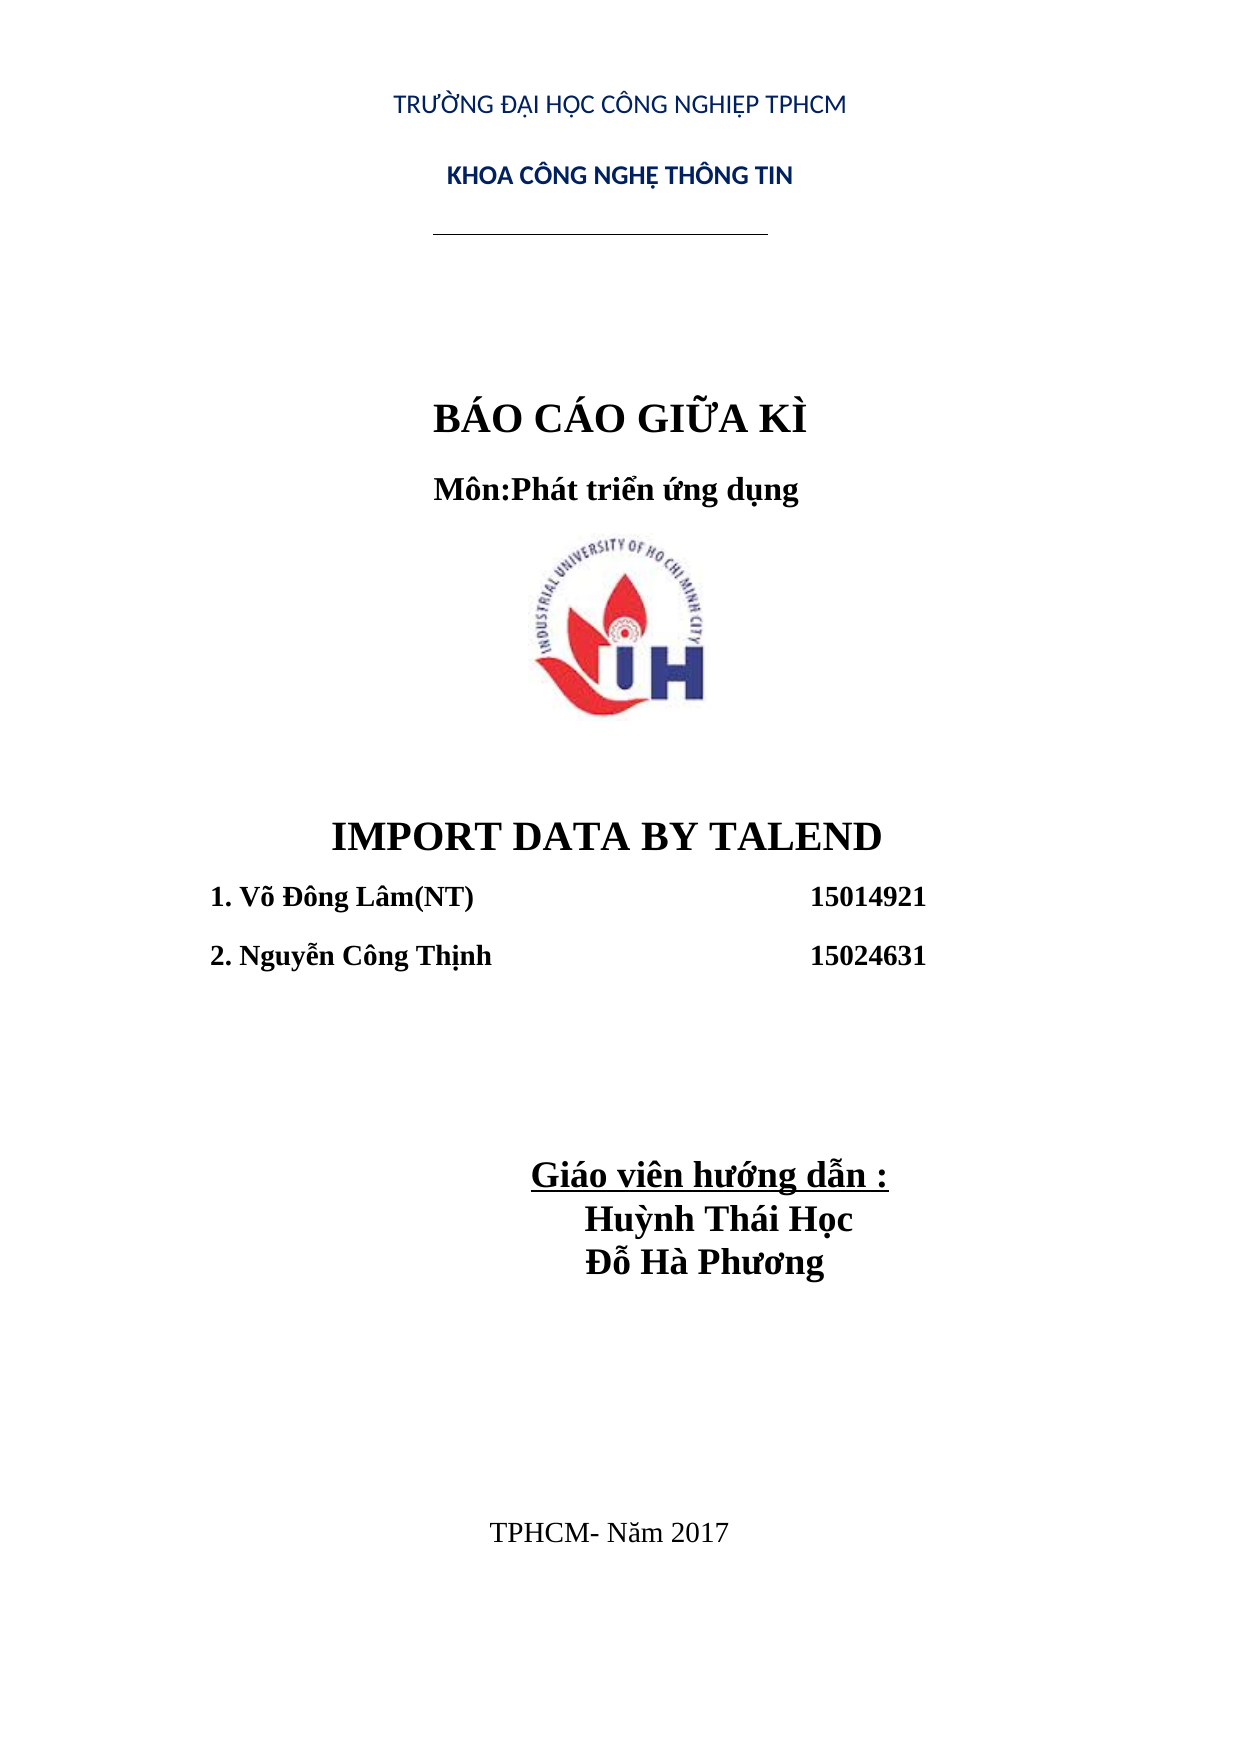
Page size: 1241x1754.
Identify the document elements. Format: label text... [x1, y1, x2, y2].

text IMPORT DATA BY TALEND [146, 811, 1068, 859]
text Đỗ Hà Phương [210, 1239, 1227, 1282]
text 2. Nguyễn Công Thịnh 15024631 [210, 938, 1195, 972]
text Giáo viên hướng dẫn : [210, 1153, 1227, 1196]
text Môn:Phát triển ứng dụng [150, 469, 1090, 508]
text Huỳnh Thái Học [210, 1196, 1227, 1239]
text BÁO CÁO GIỮA KÌ [150, 393, 1090, 441]
text 1. Võ Đông Lâm(NT) 15014921 [210, 879, 1195, 913]
text TPHCM- Năm 2017 [167, 1515, 1052, 1549]
text TRƯỜNG ĐẠI HỌC CÔNG NGHIỆP TPHCM [150, 87, 1090, 121]
text KHOA CÔNG NGHỆ THÔNG TIN [150, 158, 1090, 191]
